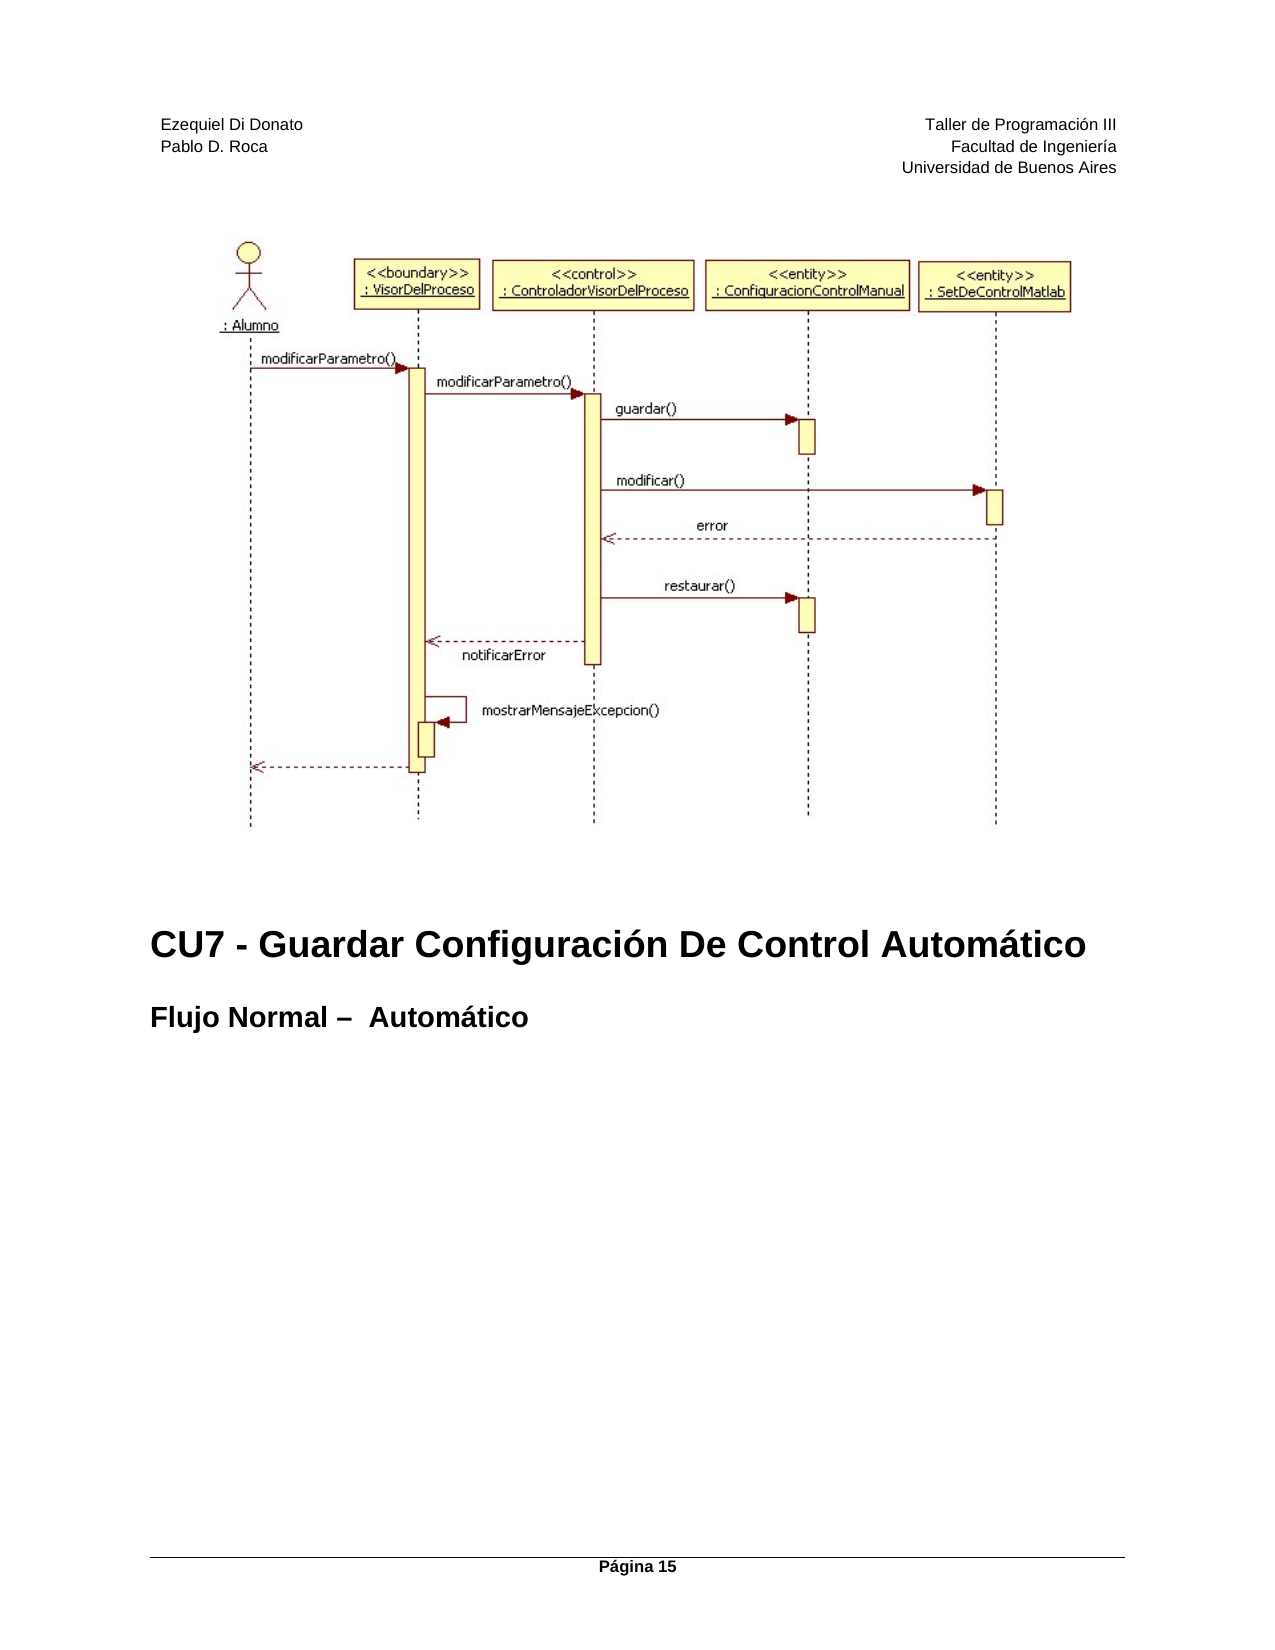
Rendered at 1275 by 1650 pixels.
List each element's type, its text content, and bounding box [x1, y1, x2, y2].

subtitle CU7 - Guardar Configuración De Control Automático [150, 924, 1125, 966]
subtitle Flujo Normal – Automático [150, 1001, 1125, 1034]
picture [177, 215, 1098, 854]
